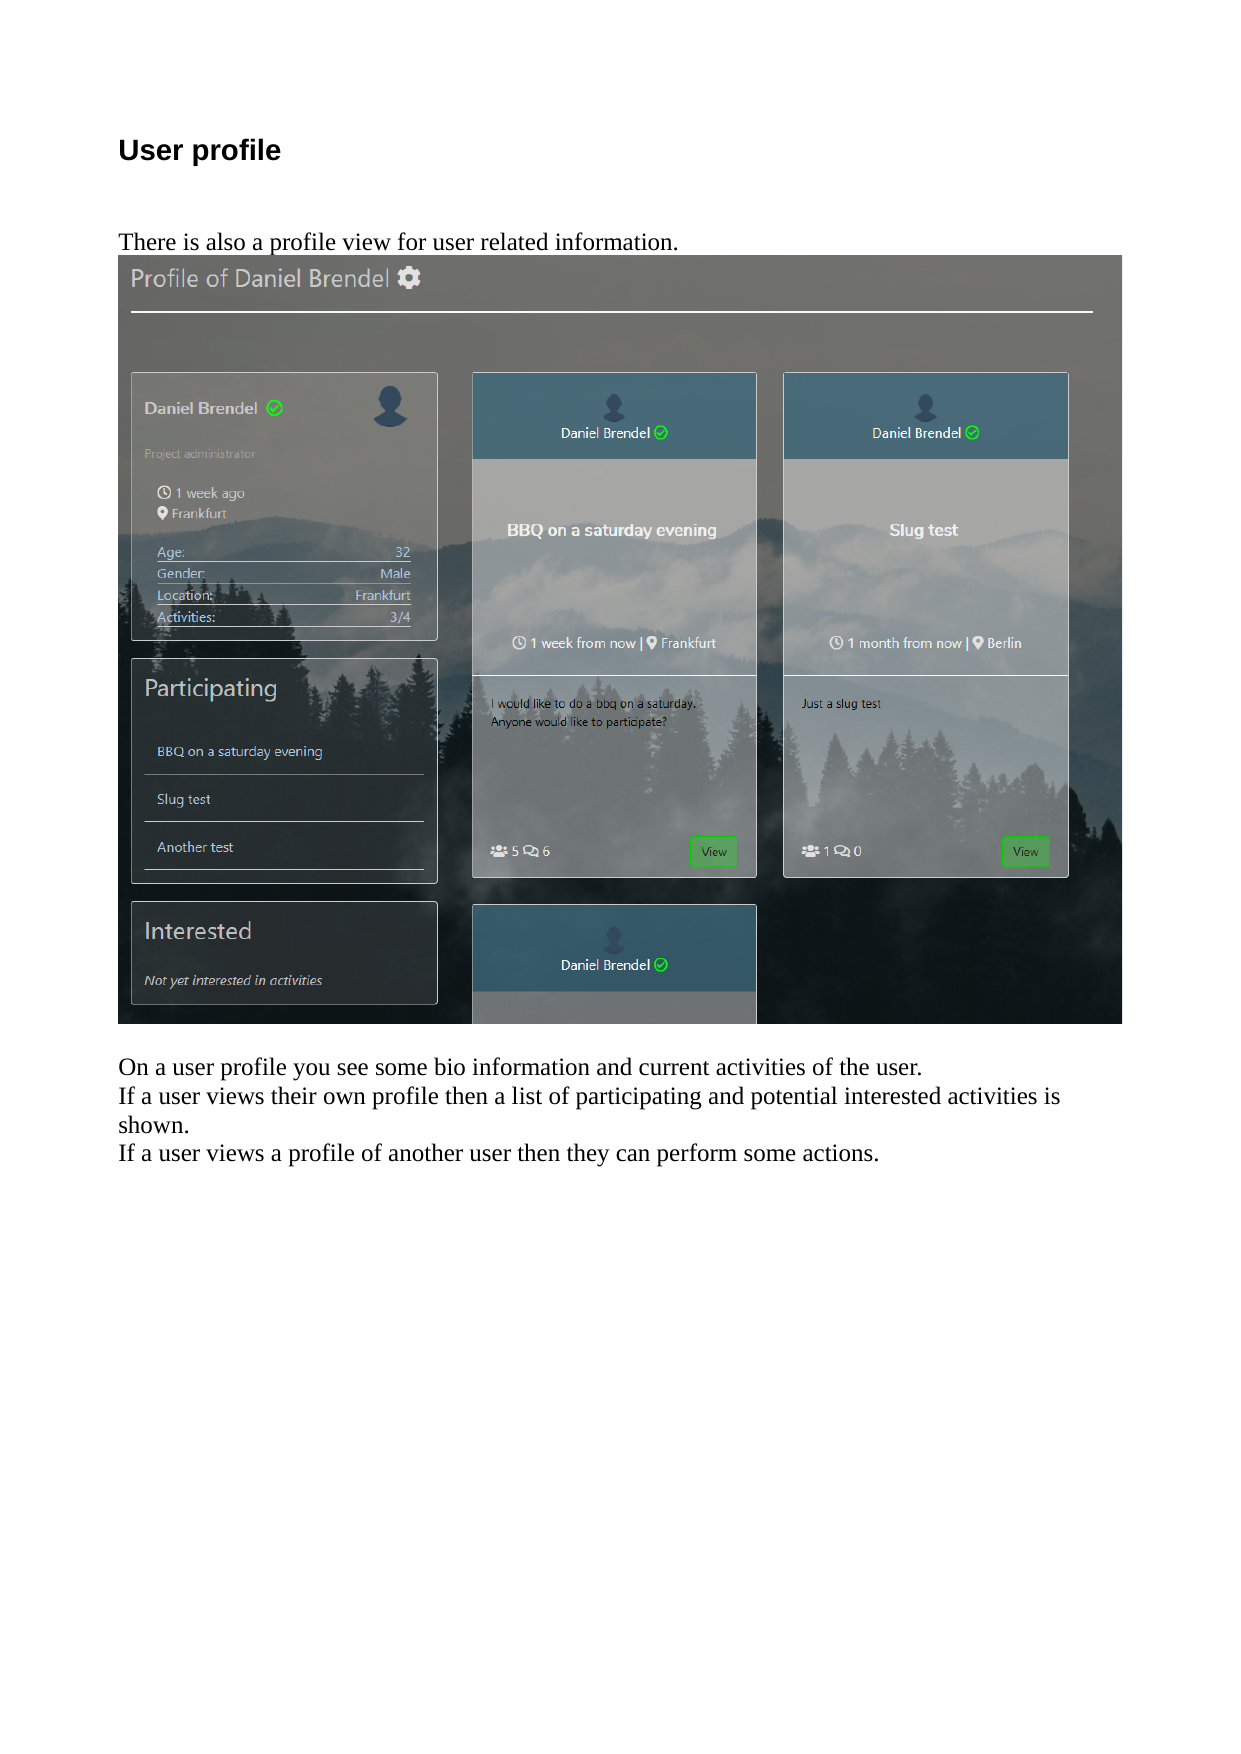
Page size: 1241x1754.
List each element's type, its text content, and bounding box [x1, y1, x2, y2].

picture [118, 255, 1123, 1024]
text On a user profile you see some bio information and current activities of the user. [118, 1052, 1122, 1081]
text There is also a profile view for user related information. [118, 227, 1122, 255]
text If a user views their own profile then a list of participating and potential interested activities is shown. [118, 1081, 1122, 1138]
text If a user views a profile of another user then they can perform some actions. [118, 1138, 1122, 1167]
subtitle User profile [118, 133, 1122, 166]
